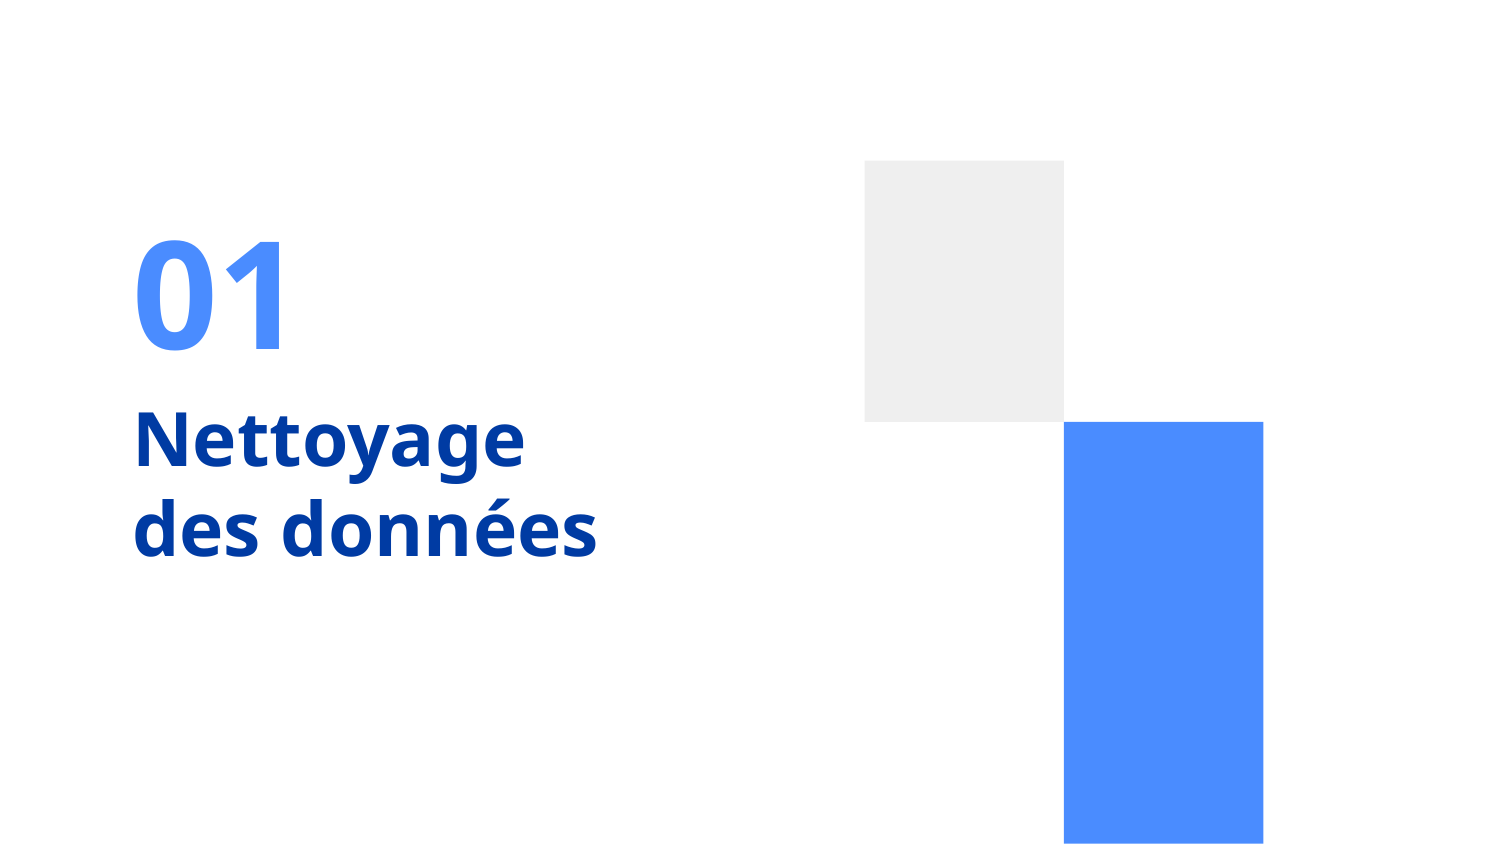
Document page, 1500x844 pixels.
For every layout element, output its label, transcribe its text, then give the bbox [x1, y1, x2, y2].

title Nettoyage des données [117, 412, 850, 551]
title 01 [116, 207, 849, 395]
